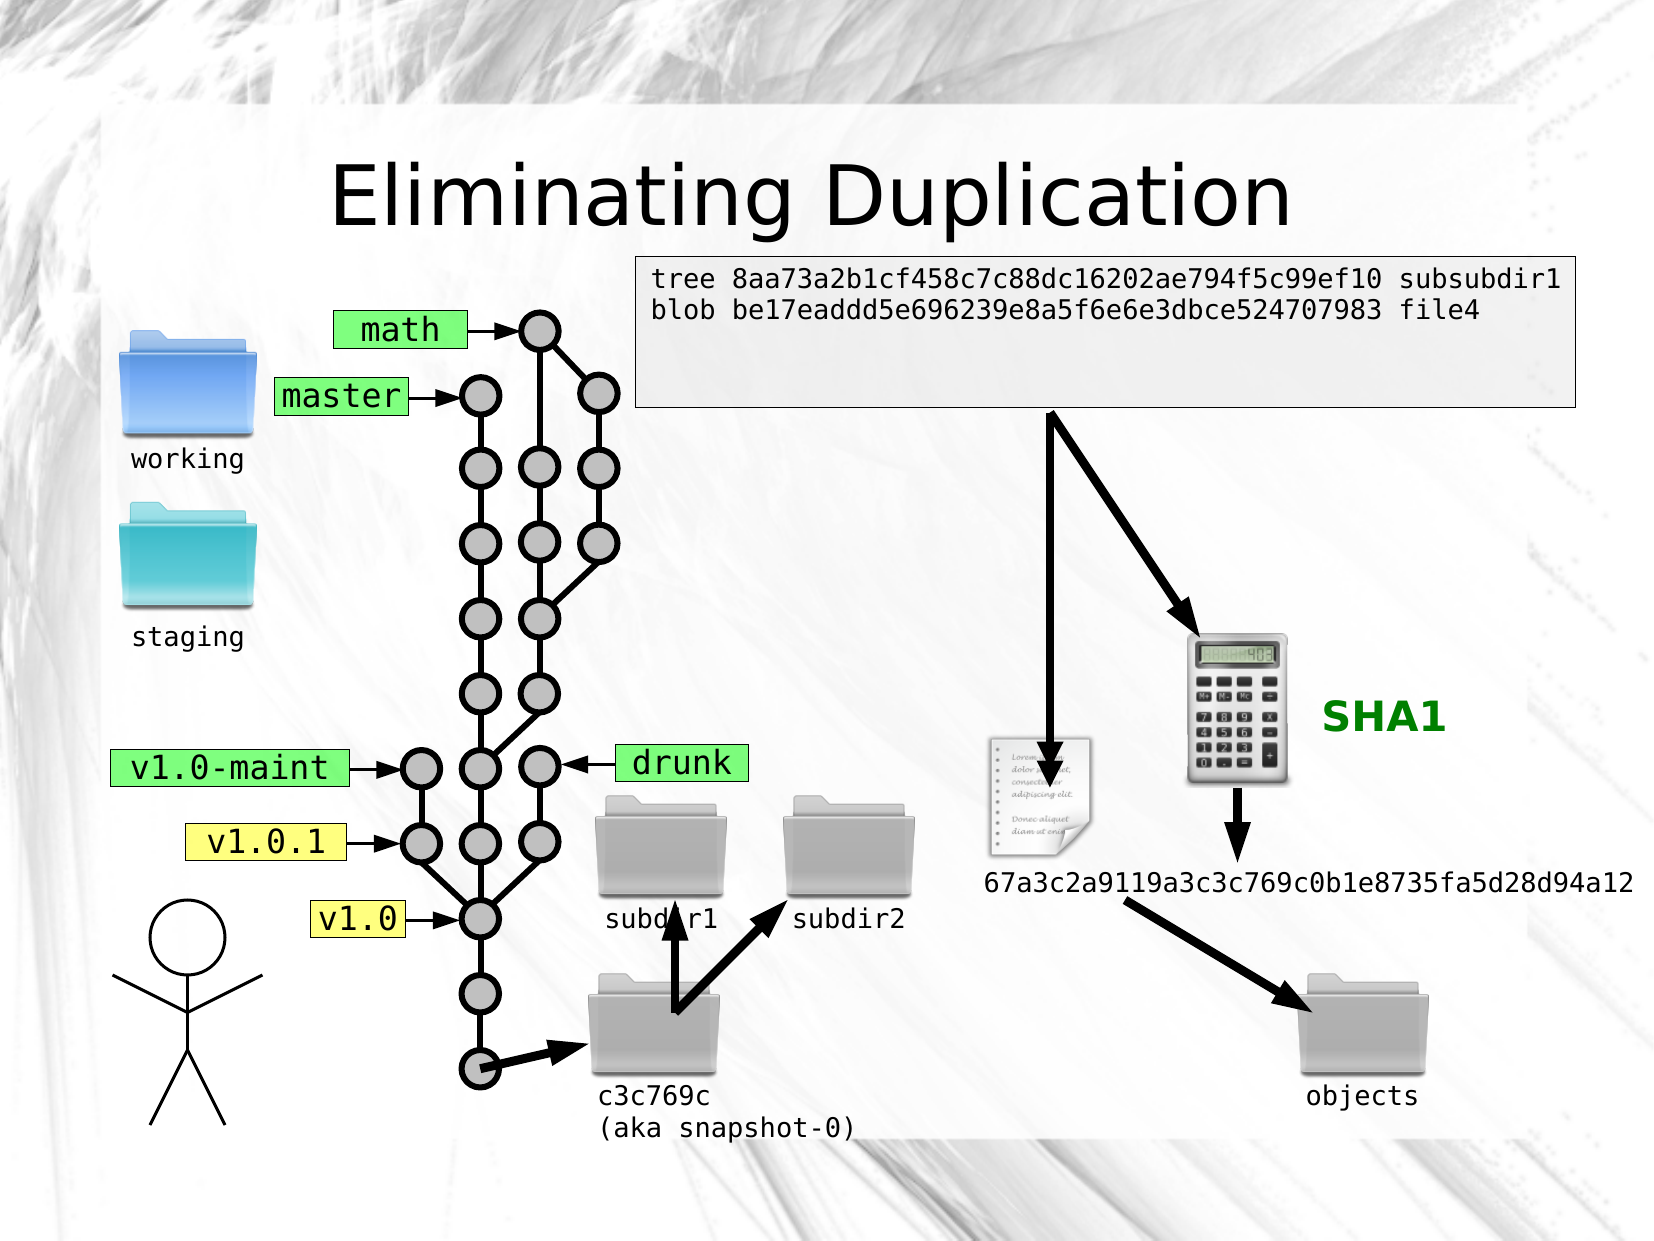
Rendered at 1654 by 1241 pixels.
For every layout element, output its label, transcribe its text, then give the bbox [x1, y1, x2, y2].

text_box v1.0-maint [110, 749, 350, 787]
text_box objects [1290, 1073, 1452, 1126]
text_box [461, 449, 500, 487]
text_box [580, 449, 618, 487]
text_box c3c769c (aka snapshot-0) [582, 1073, 873, 1151]
text_box [520, 675, 559, 713]
text_box [461, 525, 500, 563]
text_box [461, 975, 500, 1013]
text_box [461, 600, 500, 638]
text_box working [116, 436, 260, 483]
text_box [521, 312, 559, 350]
text_box drunk [615, 744, 749, 782]
text_box [520, 600, 559, 638]
picture [0, 0, 1654, 1241]
text_box SHA1 [1306, 685, 1463, 749]
text_box [520, 523, 559, 561]
text_box [461, 825, 500, 863]
text_box [461, 1050, 499, 1088]
text_box [461, 377, 500, 415]
text_box staging [116, 613, 260, 660]
text_box [461, 900, 500, 938]
text_box tree 8aa73a2b1cf458c7c88dc16202ae794f5c99ef10 subsubdir1 blob be17eaddd5e696239e8a5f6e6e3dbce524707983 file4 [635, 256, 1576, 408]
text_box [461, 675, 500, 713]
text_box [580, 524, 618, 562]
text_box [402, 750, 441, 788]
title Eliminating Duplication [118, 112, 1506, 281]
text_box [461, 750, 500, 788]
text_box [521, 747, 559, 786]
text_box [521, 823, 559, 861]
text_box [580, 374, 618, 412]
text_box v1.0 [310, 900, 406, 938]
text_box v1.0.1 [185, 823, 347, 861]
text_box [520, 448, 559, 486]
text_box math [333, 310, 468, 349]
text_box master [274, 377, 409, 416]
text_box subdir2 [777, 895, 938, 948]
text_box subdir1 [589, 895, 751, 948]
text_box [402, 825, 441, 863]
text_box 67a3c2a9119a3c3c769c0b1e8735fa5d28d94a12 [968, 860, 1649, 907]
